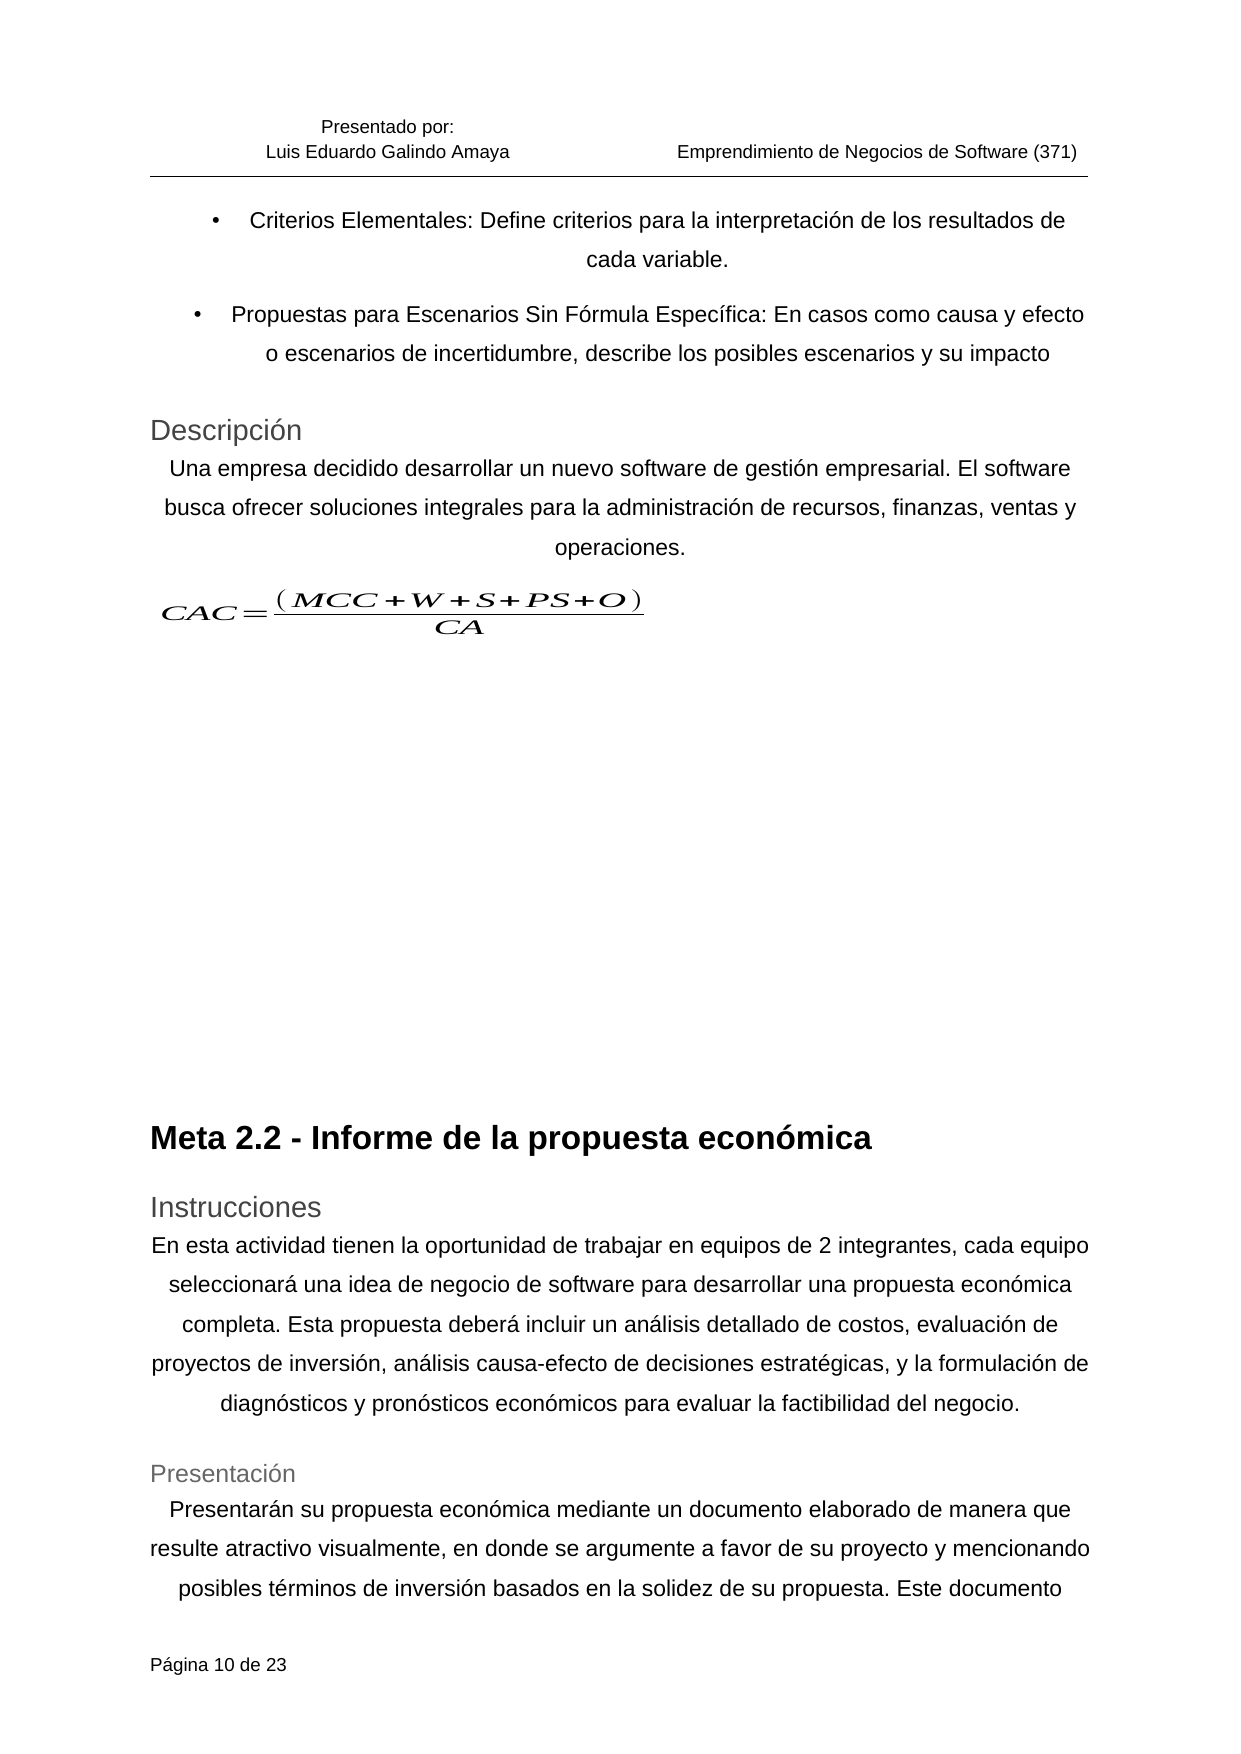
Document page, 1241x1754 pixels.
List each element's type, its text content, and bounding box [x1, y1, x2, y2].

text Una empresa decidido desarrollar un nuevo software de gestión empresarial. El software busca ofrecer soluciones integrales para la administración de recursos, finanzas, ventas y operaciones. [150, 455, 1090, 560]
subtitle Descripción [150, 413, 1090, 446]
subtitle Presentación [150, 1458, 1090, 1487]
list Criterios Elementales: Define criterios para la interpretación de los resultados de cada variable. [187, 207, 1090, 273]
subtitle Meta 2.2 - Informe de la propuesta económica [150, 1118, 1090, 1157]
text Presentarán su propuesta económica mediante un documento elaborado de manera que resulte atractivo visualmente, en donde se argumente a favor de su proyecto y mencionando posibles términos de inversión basados en la solidez de su propuesta. Este documento [150, 1496, 1090, 1601]
text En esta actividad tienen la oportunidad de trabajar en equipos de 2 integrantes, cada equipo seleccionará una idea de negocio de software para desarrollar una propuesta económica completa. Esta propuesta deberá incluir un análisis detallado de costos, evaluación de proyectos de inversión, análisis causa-efecto de decisiones estratégicas, y la formulación de diagnósticos y pronósticos económicos para evaluar la factibilidad del negocio. [150, 1232, 1090, 1416]
subtitle Instrucciones [150, 1190, 1090, 1224]
list Propuestas para Escenarios Sin Fórmula Específica: En casos como causa y efecto o escenarios de incertidumbre, describe los posibles escenarios y su impacto [187, 301, 1090, 366]
